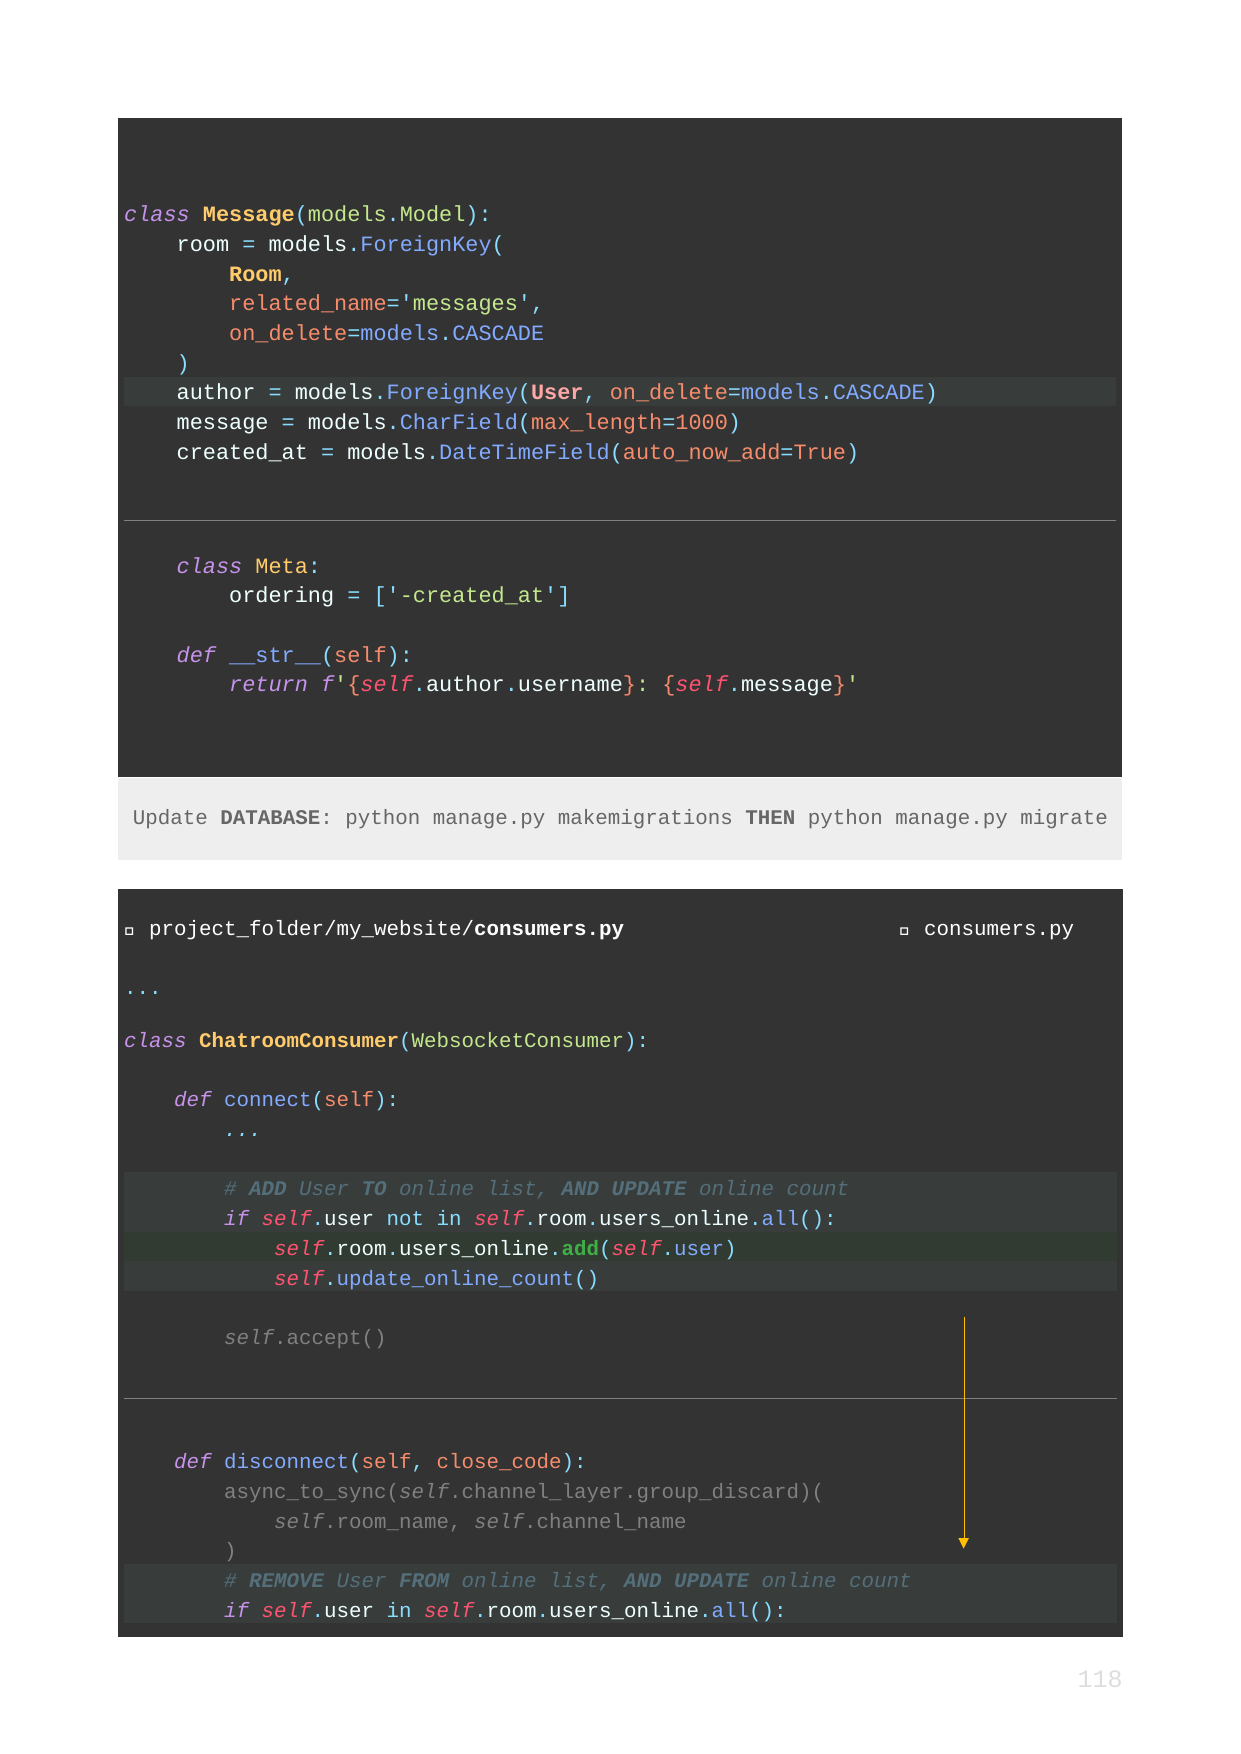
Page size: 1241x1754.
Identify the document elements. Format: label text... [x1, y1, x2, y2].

table_cell class Message(models.Model): room = models.ForeignKey( Room, related_name='messages', on_delete=models.CASCADE ) author = models.ForeignKey(User, on_delete=models.CASCADE) message = models.CharField(max_length=1000) created_at = models.DateTimeField(auto_now_add=True) class Meta: ordering = ['-created_at'] def __str__(self): return f'{self.author.username}: {self.message}' [118, 118, 1122, 777]
table_cell Update DATABASE: python manage.py makemigrations THEN python manage.py migrate [118, 778, 1122, 860]
table_header 📝 project_folder/my_website/consumers.py 🐍 consumers.py [118, 889, 1123, 971]
table_cell ... class ChatroomConsumer(WebsocketConsumer): def connect(self): ... # ADD User TO online list, AND UPDATE online count if self.user not in self.room.users_online.all(): self.room.users_online.add(self.user) self.update_online_count() self.accept() def disconnect(self, close_code): async_to_sync(self.channel_layer.group_discard)( self.room_name, self.channel_name ) # REMOVE User FROM online list, AND UPDATE online count if self.user in self.room.users_online.all(): [118, 971, 1123, 1637]
